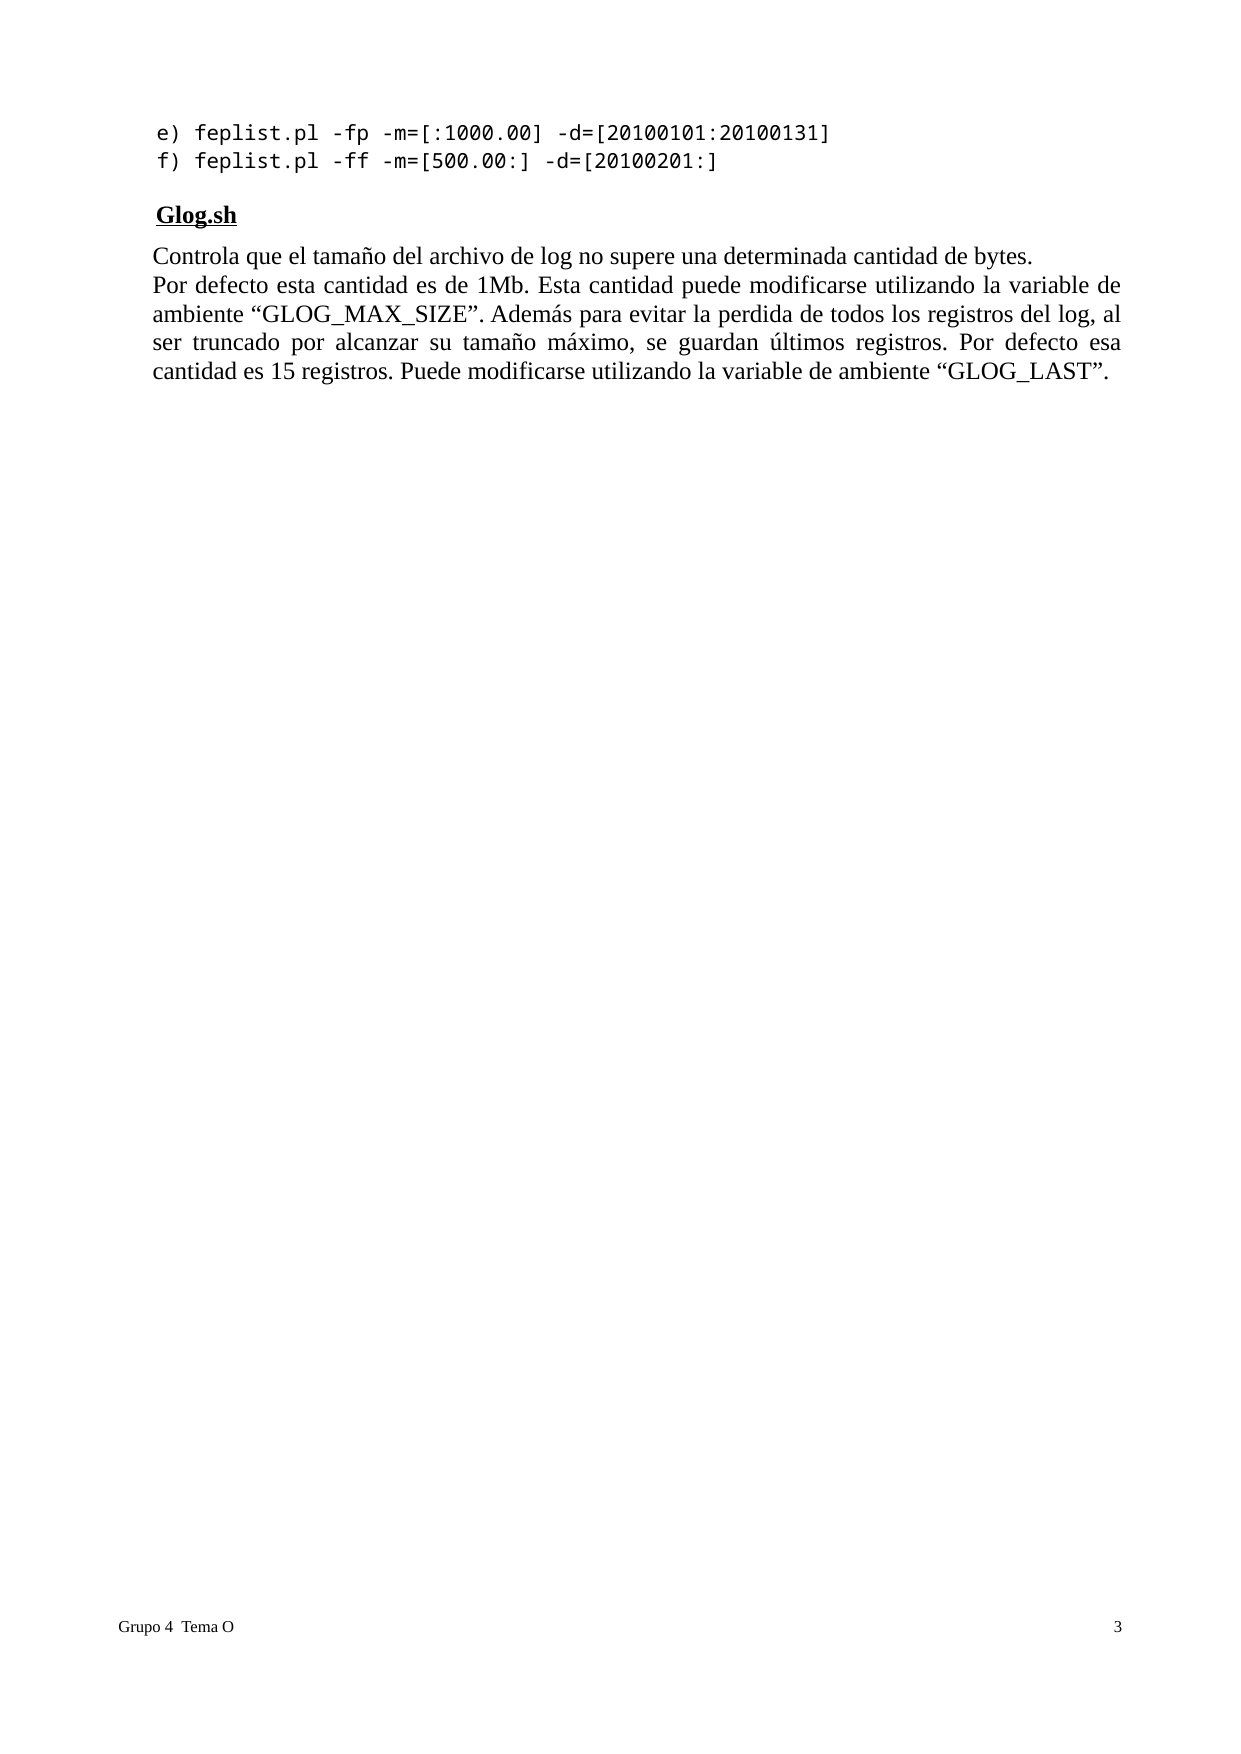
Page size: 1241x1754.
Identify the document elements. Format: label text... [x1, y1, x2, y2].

text f) feplist.pl -ff -m=[500.00:] -d=[20100201:] [156, 147, 1122, 175]
list Por defecto esta cantidad es de 1Mb. Esta cantidad puede modificarse utilizando la variable de ambiente “GLOG_MAX_SIZE”. Además para evitar la perdida de todos los registros del log, al ser truncado por alcanzar su tamaño máximo, se guardan últimos registros. Por defecto esa cantidad es 15 registros. Puede modificarse utilizando la variable de ambiente “GLOG_LAST”. [114, 270, 1122, 385]
text e) feplist.pl -fp -m=[:1000.00] -d=[20100101:20100131] [156, 118, 1122, 147]
subtitle Glog.sh [156, 200, 1122, 229]
list Controla que el tamaño del archivo de log no supere una determinada cantidad de bytes. [114, 241, 1122, 270]
